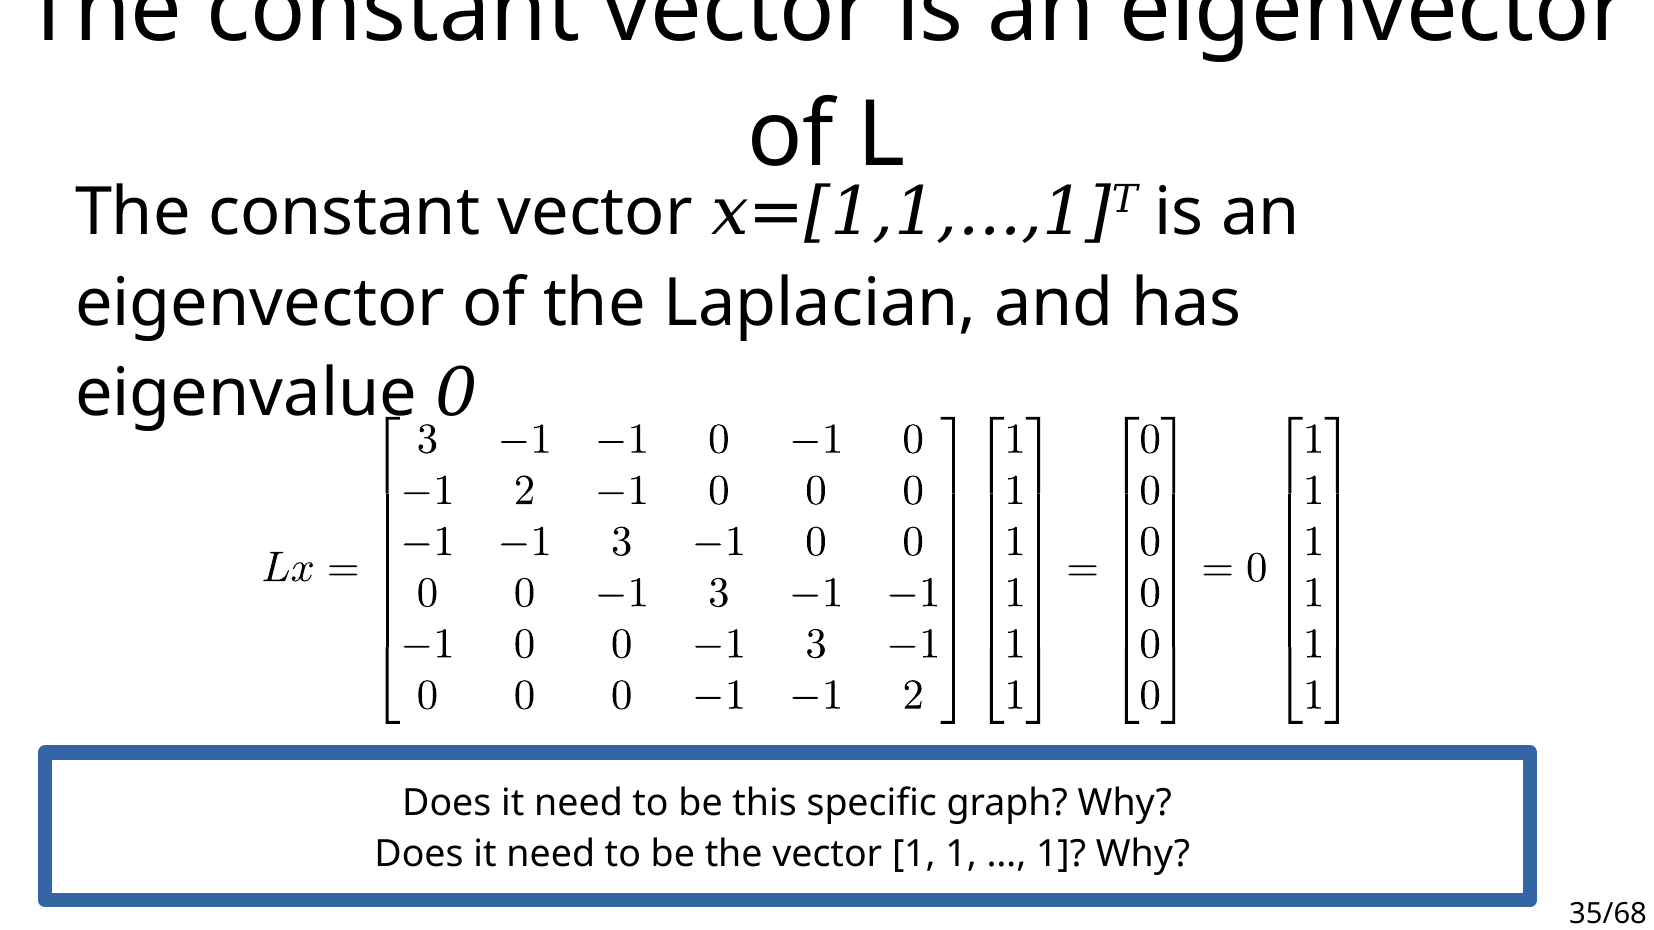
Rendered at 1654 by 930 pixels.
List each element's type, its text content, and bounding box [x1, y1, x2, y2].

list The constant vector x=[1,1,...,1]T is an eigenvector of the Laplacian, and has eigenvalue 0 [75, 163, 1564, 916]
title The constant vector is an eigenvector of L [0, 0, 1653, 135]
text_box Does it need to be this specific graph? Why? Does it need to be the vector [1, 1, …, 1]? Why? [45, 752, 1531, 901]
text_box [261, 416, 1353, 724]
